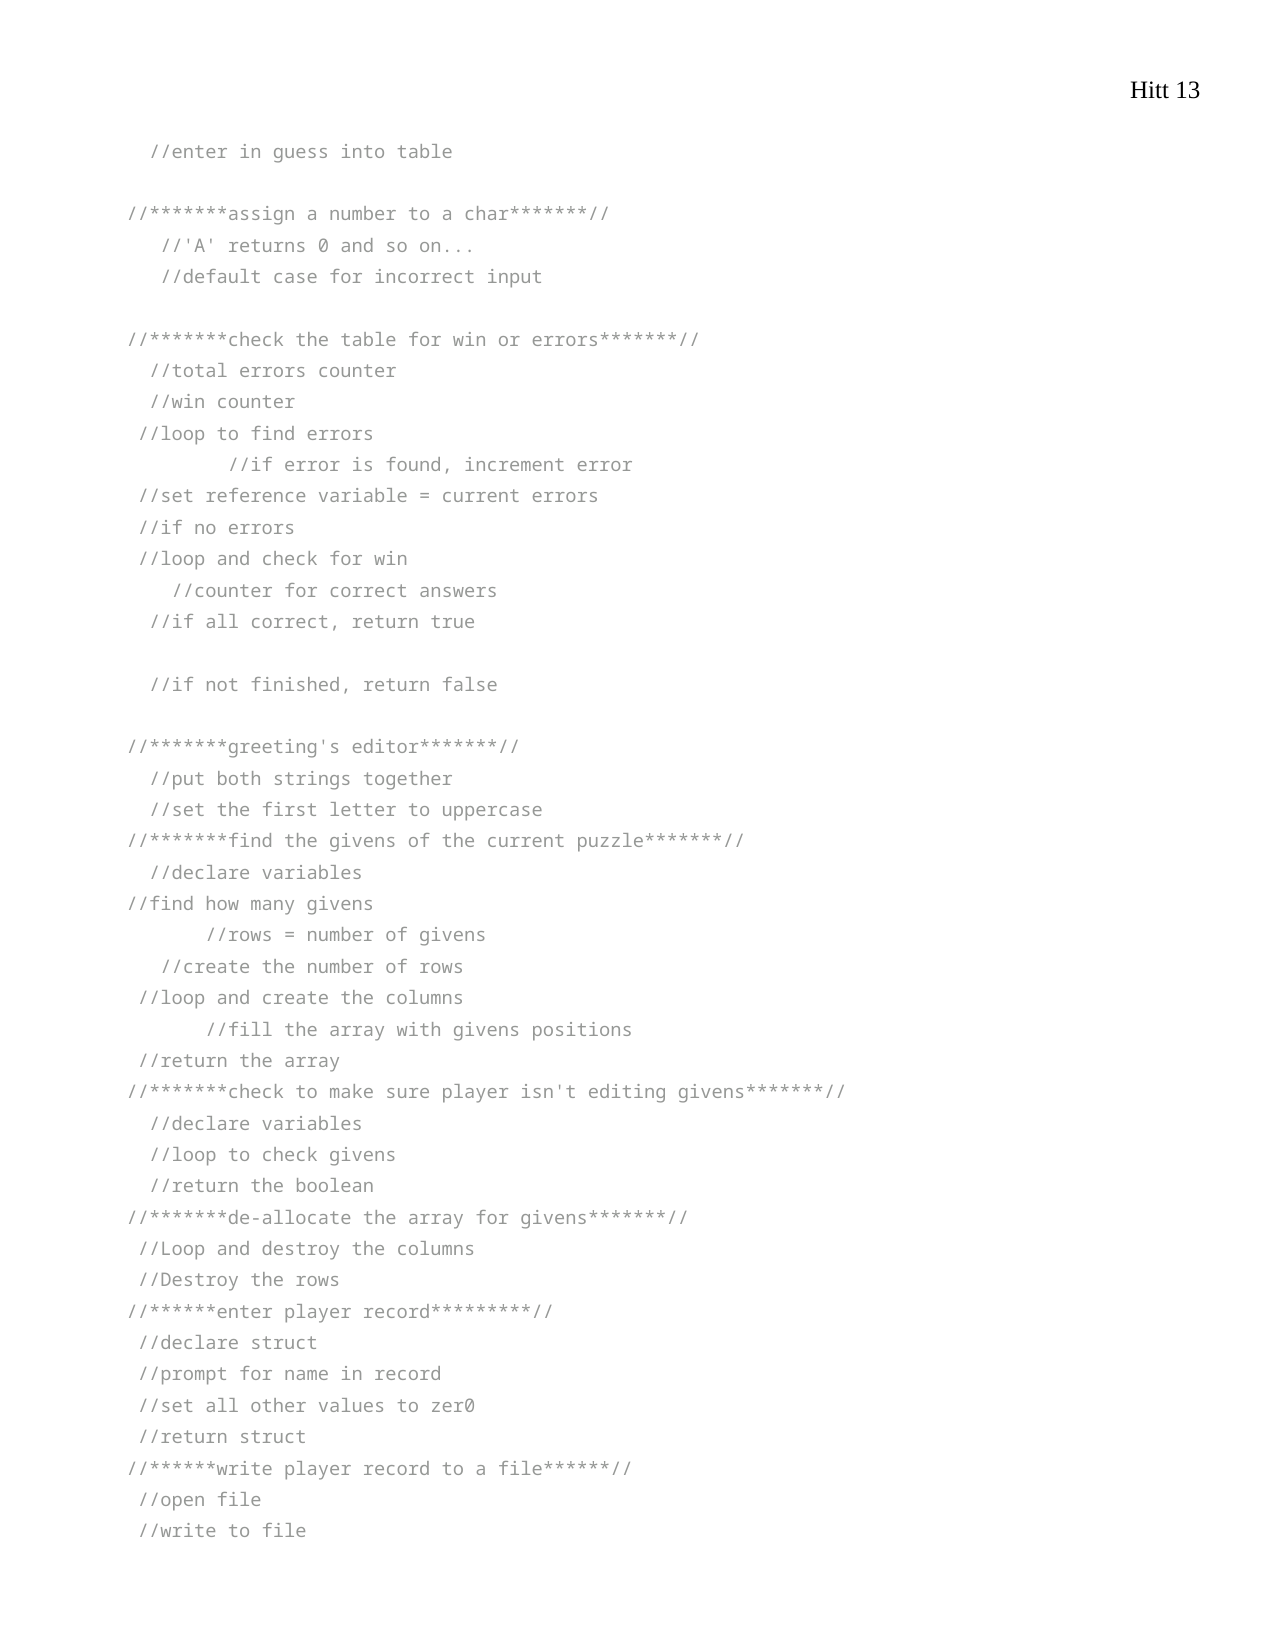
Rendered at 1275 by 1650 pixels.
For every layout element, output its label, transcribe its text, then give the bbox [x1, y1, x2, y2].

table_cell [75, 668, 123, 699]
table_cell [75, 323, 123, 354]
table_cell //return struct [124, 1421, 1138, 1452]
table_cell //*******find the givens of the current puzzle*******// [124, 825, 1138, 856]
table_cell [75, 794, 123, 825]
table_cell //if not finished, return false [124, 668, 1138, 699]
table_cell //if all correct, return true [124, 605, 1138, 637]
table_cell [75, 950, 123, 982]
table_cell [124, 637, 1138, 668]
table_cell //Loop and destroy the columns [124, 1233, 1138, 1264]
table_cell //*******de-allocate the array for givens*******// [124, 1201, 1138, 1232]
table_cell [75, 637, 123, 668]
table_cell [75, 1452, 123, 1483]
table_cell //return the array [124, 1044, 1138, 1076]
table_cell [75, 1295, 123, 1326]
table_cell //set reference variable = current errors [124, 480, 1138, 511]
table_cell //loop to find errors [124, 417, 1138, 448]
table_cell [75, 260, 123, 292]
table_cell [124, 292, 1138, 323]
table_cell //loop and check for win [124, 543, 1138, 574]
table_cell [75, 1233, 123, 1264]
table_cell //fill the array with givens positions [124, 1013, 1138, 1044]
table_cell [75, 1013, 123, 1044]
table_cell [75, 386, 123, 417]
table_cell //Destroy the rows [124, 1264, 1138, 1295]
table_cell [75, 511, 123, 543]
table_cell [75, 762, 123, 793]
table_cell [75, 449, 123, 480]
table_cell [75, 1107, 123, 1138]
table_cell //prompt for name in record [124, 1358, 1138, 1389]
table_cell [75, 135, 123, 166]
table_cell [75, 825, 123, 856]
table_cell [75, 166, 123, 198]
table_cell [75, 919, 123, 950]
table_cell [75, 1483, 123, 1514]
table_cell //win counter [124, 386, 1138, 417]
table_cell //******enter player record*********// [124, 1295, 1138, 1326]
table_cell [75, 1264, 123, 1295]
table_cell //rows = number of givens [124, 919, 1138, 950]
table_cell [75, 1170, 123, 1201]
table_cell [75, 1389, 123, 1421]
table_cell [75, 229, 123, 260]
table_cell //return the boolean [124, 1170, 1138, 1201]
table_cell //loop and create the columns [124, 982, 1138, 1013]
table_cell //set all other values to zer0 [124, 1389, 1138, 1421]
table_cell [75, 1421, 123, 1452]
table_cell //put both strings together [124, 762, 1138, 793]
table_cell [75, 574, 123, 605]
table_cell [75, 198, 123, 229]
table_cell [75, 355, 123, 386]
table_cell //find how many givens [124, 888, 1138, 919]
table_cell //*******check the table for win or errors*******// [124, 323, 1138, 354]
table_cell //declare variables [124, 1107, 1138, 1138]
table_cell [75, 1044, 123, 1076]
table_cell //open file [124, 1483, 1138, 1514]
table_cell //*******greeting's editor*******// [124, 731, 1138, 762]
table_cell [75, 1138, 123, 1170]
table_cell //loop to check givens [124, 1138, 1138, 1170]
table_cell //write to file [124, 1515, 1138, 1546]
table_cell [75, 605, 123, 637]
table_cell [75, 417, 123, 448]
table_cell [75, 1201, 123, 1232]
table_cell //if error is found, increment error [124, 449, 1138, 480]
table_cell //declare struct [124, 1326, 1138, 1358]
table_cell [75, 543, 123, 574]
table_cell [75, 292, 123, 323]
table_cell [75, 856, 123, 887]
table_cell //******write player record to a file******// [124, 1452, 1138, 1483]
table_cell [75, 1326, 123, 1358]
table_cell //'A' returns 0 and so on... [124, 229, 1138, 260]
table_cell //counter for correct answers [124, 574, 1138, 605]
table_cell //*******check to make sure player isn't editing givens*******// [124, 1076, 1138, 1107]
table_cell [75, 480, 123, 511]
table_cell //set the first letter to uppercase [124, 794, 1138, 825]
table_cell [75, 1515, 123, 1546]
table_cell [75, 1358, 123, 1389]
table_cell [75, 1076, 123, 1107]
table_cell [124, 166, 1138, 198]
table_cell [75, 731, 123, 762]
table_cell //total errors counter [124, 355, 1138, 386]
table_cell //default case for incorrect input [124, 260, 1138, 292]
table_cell [124, 699, 1138, 731]
table_cell //create the number of rows [124, 950, 1138, 982]
table_cell [75, 982, 123, 1013]
table_cell //declare variables [124, 856, 1138, 887]
table_cell //if no errors [124, 511, 1138, 543]
table_cell [75, 888, 123, 919]
table_cell //*******assign a number to a char*******// [124, 198, 1138, 229]
table_cell [75, 699, 123, 731]
table_cell //enter in guess into table [124, 135, 1138, 166]
